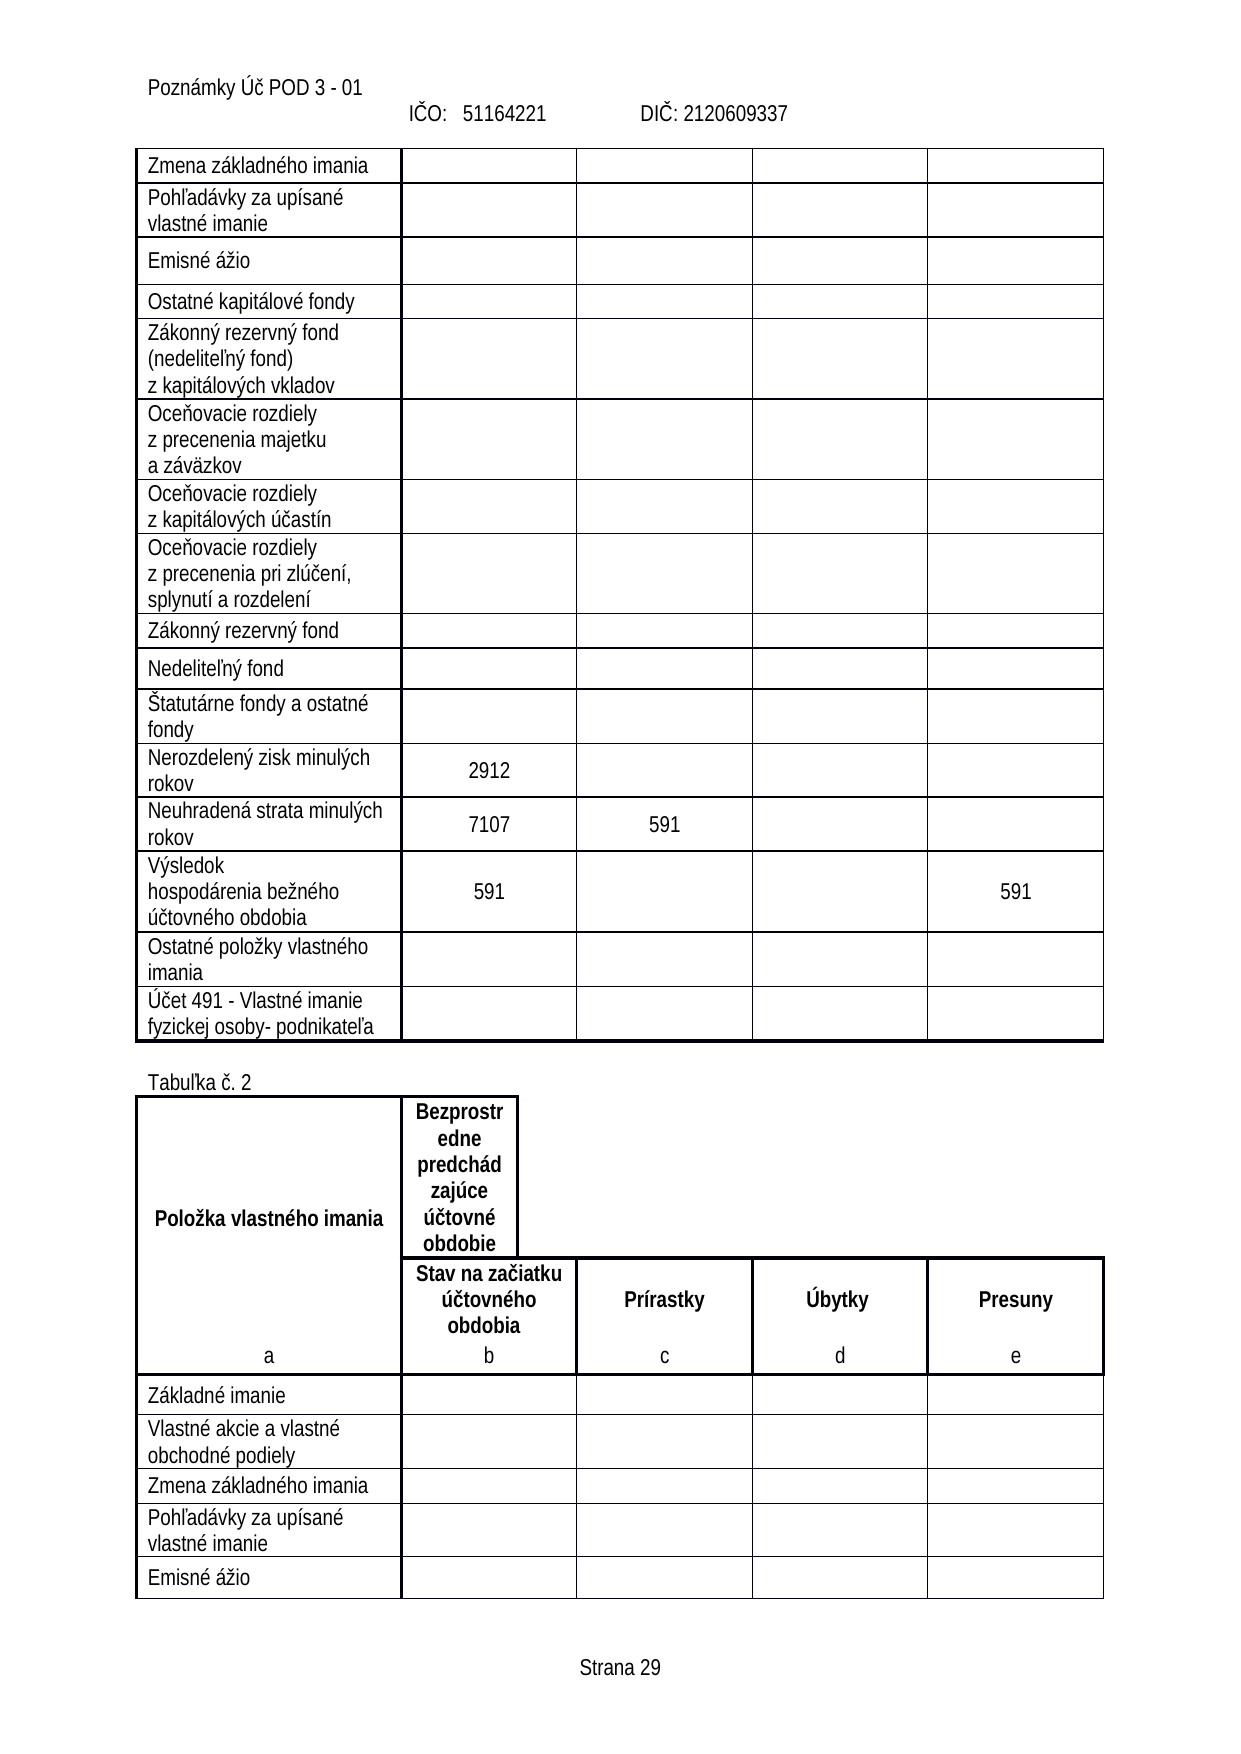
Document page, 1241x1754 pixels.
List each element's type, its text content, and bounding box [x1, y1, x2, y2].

table_cell Základné imanie [138, 1376, 400, 1414]
table_cell [577, 285, 752, 318]
table_cell [928, 614, 1103, 647]
table_cell [928, 744, 1103, 796]
table_cell [577, 987, 752, 1039]
table_header Položka vlastného imania [138, 1098, 400, 1338]
table_cell [928, 1557, 1103, 1597]
table_cell [577, 1376, 752, 1414]
table_cell [753, 798, 927, 850]
table_cell Ostatné položky vlastného imania [138, 933, 400, 986]
table_cell Prírastky [578, 1260, 751, 1338]
table_cell Pohľadávky za upísané vlastné imanie [138, 184, 400, 236]
table_cell [403, 1469, 576, 1502]
table_cell [403, 649, 576, 688]
table_cell [753, 1504, 927, 1556]
table_cell Nerozdelený zisk minulých rokov [138, 744, 400, 796]
table_cell [403, 1415, 576, 1468]
table_cell [928, 1376, 1103, 1414]
table_cell [403, 987, 576, 1039]
table_cell [928, 1469, 1103, 1502]
table_cell Nedeliteľný fond [138, 649, 400, 688]
table_cell [577, 400, 752, 479]
table_cell b [403, 1339, 575, 1373]
table_cell [928, 798, 1103, 850]
table_cell [403, 400, 576, 479]
table_cell Emisné ážio [138, 238, 400, 284]
table_cell [753, 238, 927, 284]
table_cell [753, 534, 927, 613]
table_cell [753, 285, 927, 318]
table_cell [577, 1504, 752, 1556]
table_cell [577, 690, 752, 743]
table_cell [928, 987, 1103, 1039]
table_cell [928, 534, 1103, 613]
table_cell Účet 491 - Vlastné imanie fyzickej osoby- podnikateľa [138, 987, 400, 1039]
table_cell [403, 614, 576, 647]
table_cell [753, 400, 927, 479]
table_cell [928, 184, 1103, 236]
table_cell 2912 [403, 744, 576, 796]
table_cell [403, 238, 576, 284]
table_cell Úbytky [754, 1260, 926, 1338]
table_cell [403, 1557, 576, 1597]
table_cell [403, 319, 576, 398]
table_cell [403, 184, 576, 236]
table_cell [753, 1469, 927, 1502]
table_cell [753, 852, 927, 931]
table_cell [753, 1557, 927, 1597]
table_cell [753, 649, 927, 688]
table_cell [928, 149, 1103, 182]
text Tabuľka č. 2 [148, 1069, 1092, 1095]
table_cell [577, 852, 752, 931]
table_cell 591 [403, 852, 576, 931]
table_cell [928, 690, 1103, 743]
table_cell [753, 480, 927, 532]
table_cell a [138, 1339, 400, 1373]
table_cell [403, 1504, 576, 1556]
table_cell [577, 1557, 752, 1597]
table_cell [577, 534, 752, 613]
table_cell [928, 933, 1103, 986]
table_header Bezprostredne predchádzajúce účtovné obdobie [403, 1098, 516, 1256]
table_cell [403, 480, 576, 532]
table_cell [577, 649, 752, 688]
table_cell Stav na začiatku účtovného obdobia [403, 1260, 575, 1338]
table_cell 591 [577, 798, 752, 850]
table_cell [403, 149, 576, 182]
table_cell [577, 614, 752, 647]
table_cell Oceňovacie rozdiely z precenenia majetku a záväzkov [138, 400, 400, 479]
table_cell [577, 744, 752, 796]
table_cell [928, 400, 1103, 479]
table_cell [577, 238, 752, 284]
table_cell Oceňovacie rozdiely z kapitálových účastín [138, 480, 400, 532]
table_cell [577, 184, 752, 236]
table_cell [928, 319, 1103, 398]
table_cell Zmena základného imania [138, 1469, 400, 1502]
table_cell Neuhradená strata minulých rokov [138, 798, 400, 850]
table_cell [928, 1415, 1103, 1468]
table_cell [753, 744, 927, 796]
table_cell [753, 987, 927, 1039]
table_cell [577, 480, 752, 532]
table_cell Zmena základného imania [138, 149, 400, 182]
table_cell [753, 1376, 927, 1414]
table_cell Výsledok hospodárenia bežného účtovného obdobia [138, 852, 400, 931]
table_cell Pohľadávky za upísané vlastné imanie [138, 1504, 400, 1556]
table_cell Emisné ážio [138, 1557, 400, 1597]
table_cell Vlastné akcie a vlastné obchodné podiely [138, 1415, 400, 1468]
table_cell [403, 285, 576, 318]
table_cell Zákonný rezervný fond (nedeliteľný fond) z kapitálových vkladov [138, 319, 400, 398]
table_cell [753, 690, 927, 743]
table_cell [753, 1415, 927, 1468]
table_cell Ostatné kapitálové fondy [138, 285, 400, 318]
table_cell [928, 649, 1103, 688]
table_cell [753, 184, 927, 236]
table_cell [403, 1376, 576, 1414]
table_cell [753, 933, 927, 986]
table_cell [928, 285, 1103, 318]
table_cell c [578, 1339, 751, 1373]
table_cell Zákonný rezervný fond [138, 614, 400, 647]
table_cell e [929, 1339, 1102, 1373]
table_cell [577, 1469, 752, 1502]
table_cell [753, 319, 927, 398]
table_cell d [754, 1339, 926, 1373]
table_cell [577, 319, 752, 398]
table_cell [753, 149, 927, 182]
table_cell Oceňovacie rozdiely z precenenia pri zlúčení, splynutí a rozdelení [138, 534, 400, 613]
table_cell [928, 480, 1103, 532]
table_cell [577, 1415, 752, 1468]
table_cell [928, 238, 1103, 284]
table_cell [403, 534, 576, 613]
table_cell 591 [928, 852, 1103, 931]
table_cell [577, 933, 752, 986]
table_cell 7107 [403, 798, 576, 850]
table_cell Presuny [929, 1260, 1102, 1338]
table_cell [753, 614, 927, 647]
table_cell Štatutárne fondy a ostatné fondy [138, 690, 400, 743]
table_cell [403, 933, 576, 986]
table_cell [577, 149, 752, 182]
table_cell [928, 1504, 1103, 1556]
table_cell [403, 690, 576, 743]
